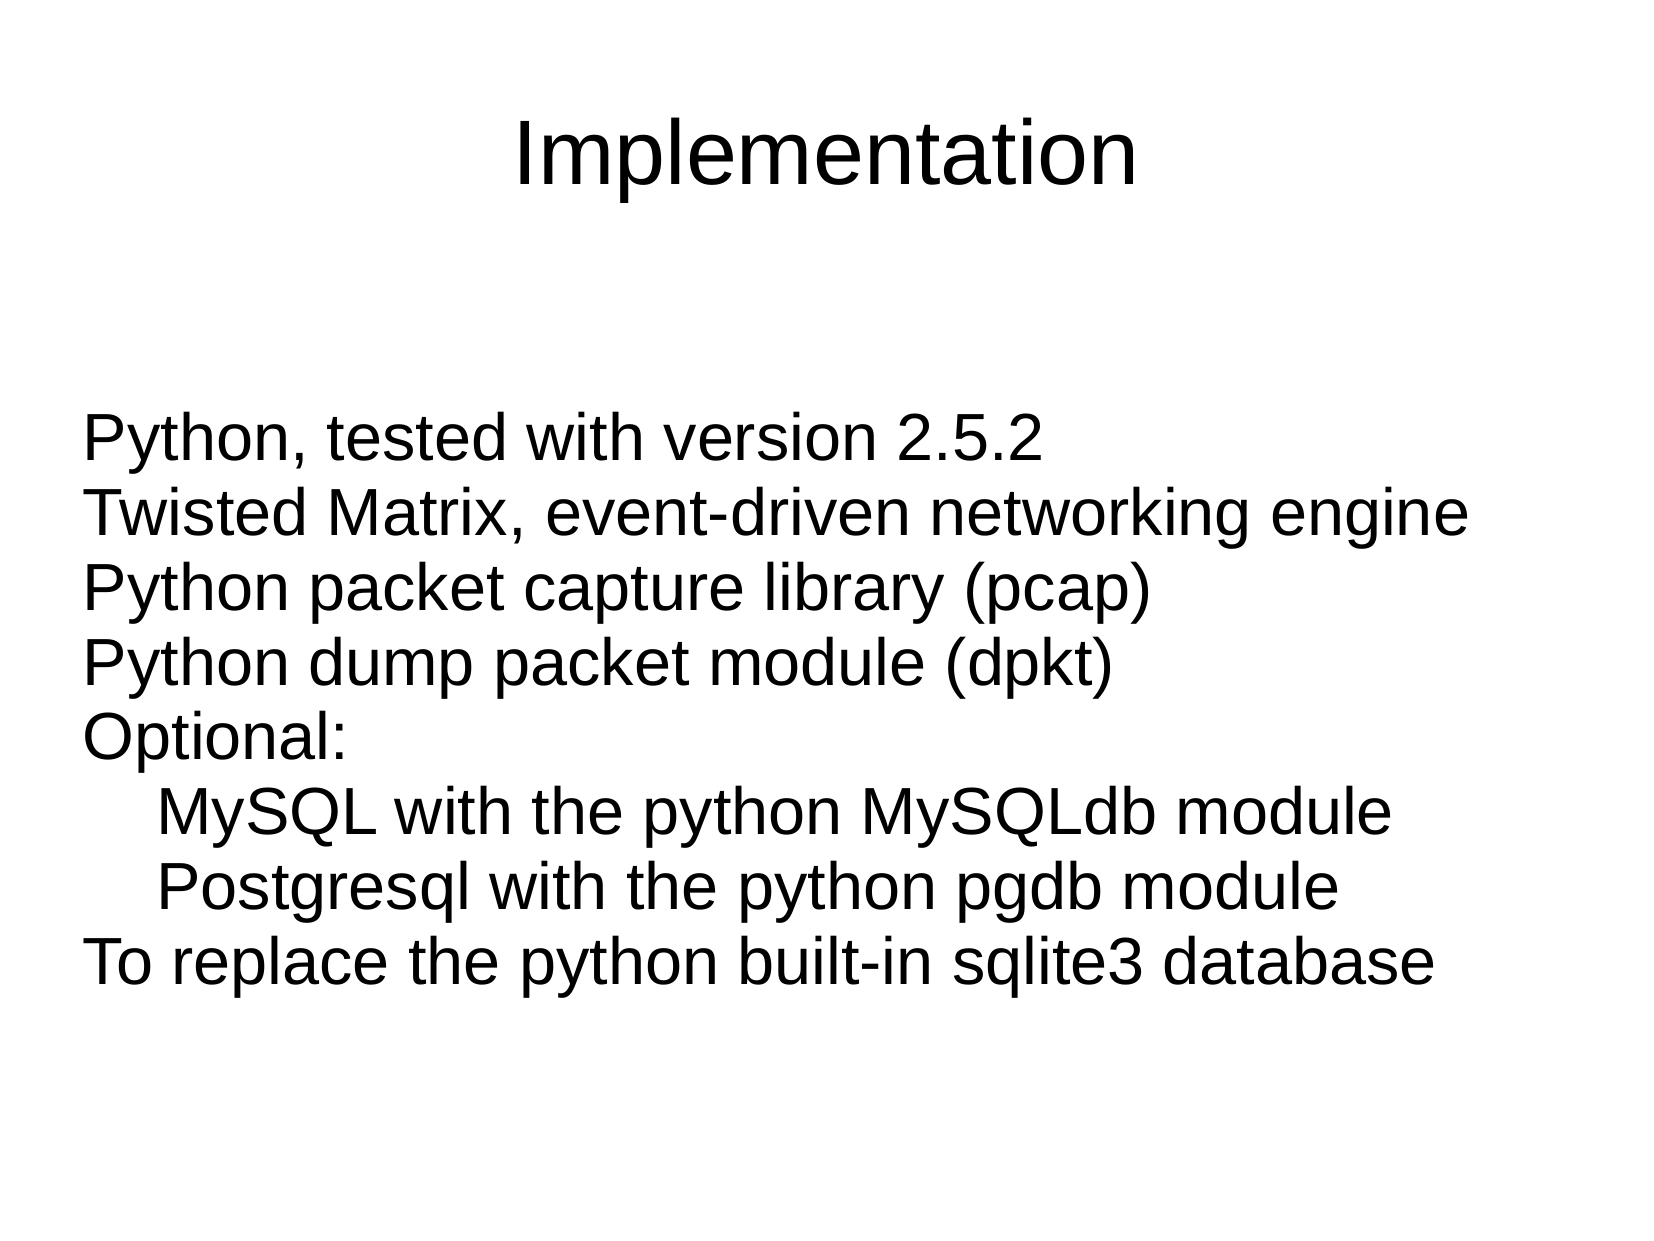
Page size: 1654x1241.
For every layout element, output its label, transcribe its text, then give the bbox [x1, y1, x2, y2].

title Implementation [82, 56, 1571, 250]
subtitle Python, tested with version 2.5.2 Twisted Matrix, event-driven networking engine Python packet capture library (pcap) Python dump packet module (dpkt) Optional: MySQL with the python MySQLdb module Postgresql with the python pgdb module To replace the python built-in sqlite3 database [82, 297, 1571, 1102]
